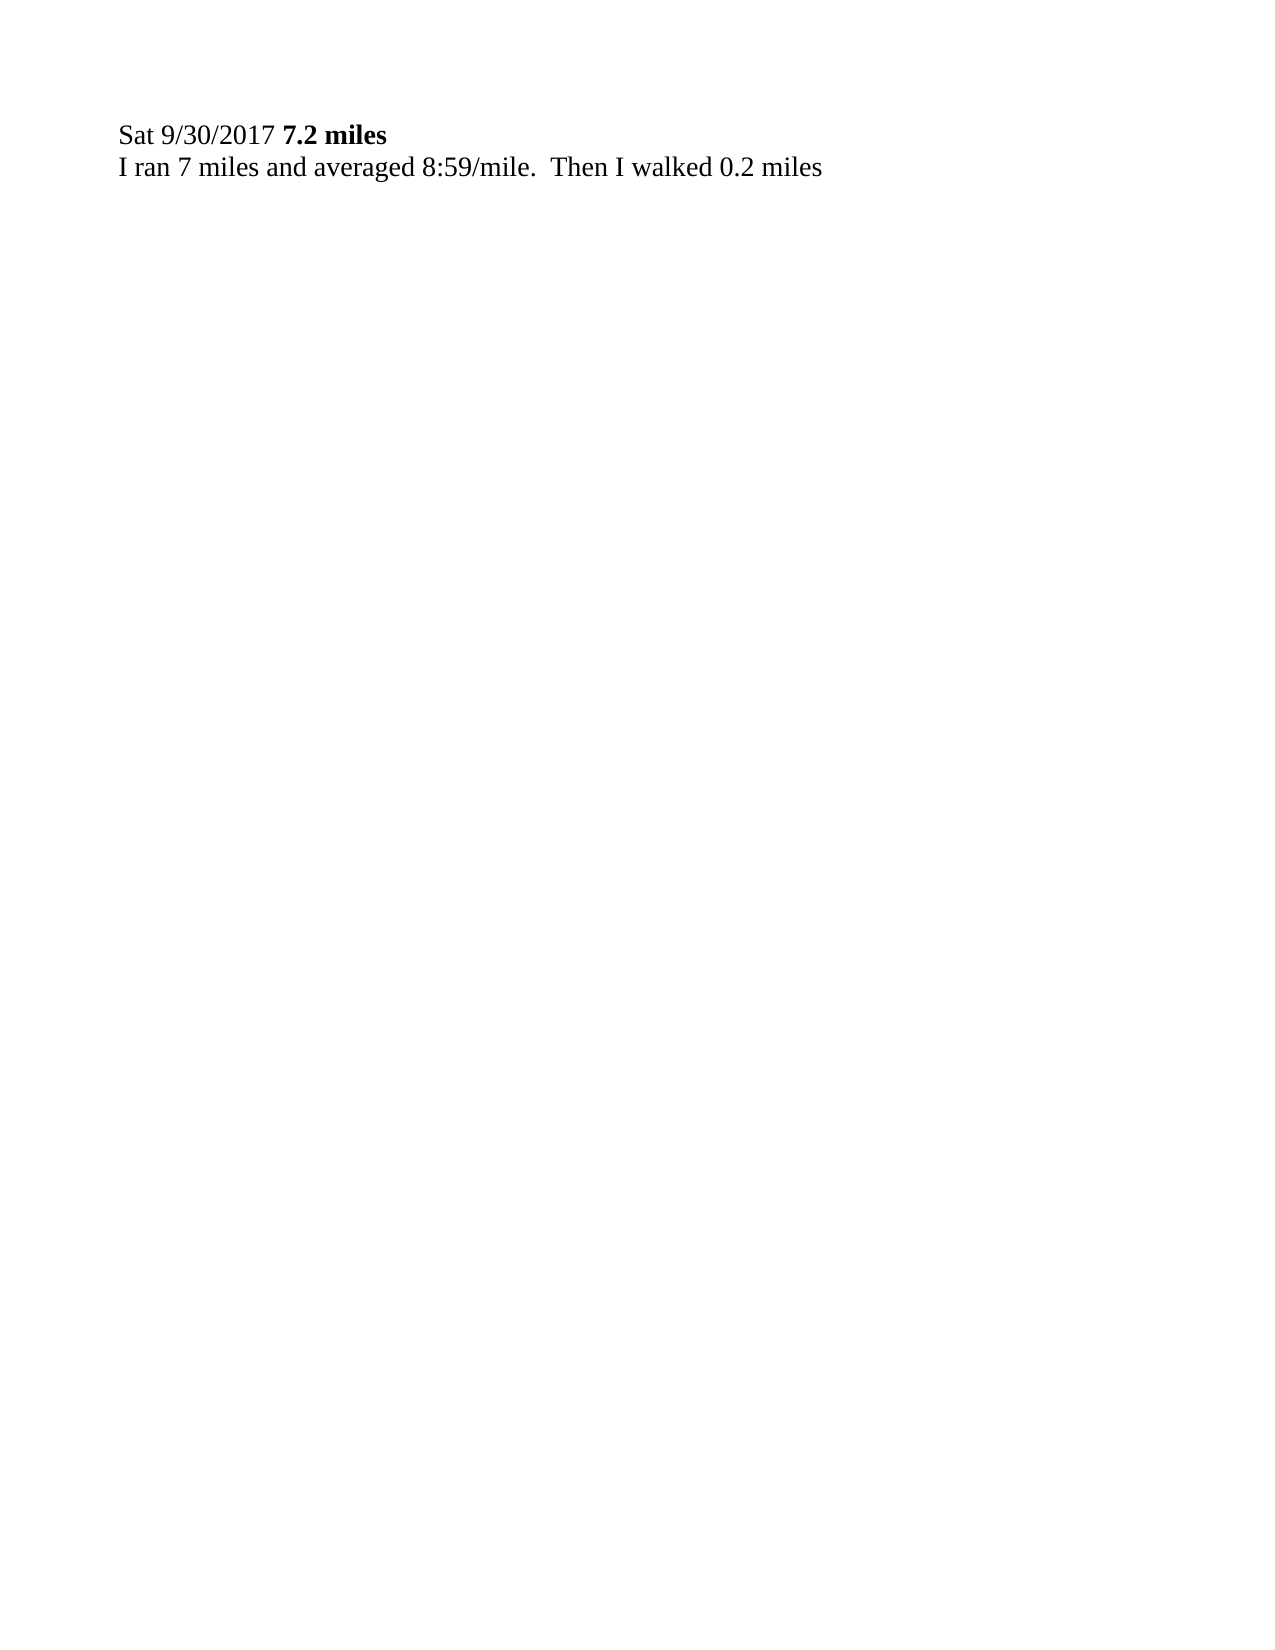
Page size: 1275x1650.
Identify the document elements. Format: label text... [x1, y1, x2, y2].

text I ran 7 miles and averaged 8:59/mile. Then I walked 0.2 miles [118, 151, 1161, 183]
list Sat 9/30/2017 7.2 miles [118, 118, 1161, 151]
